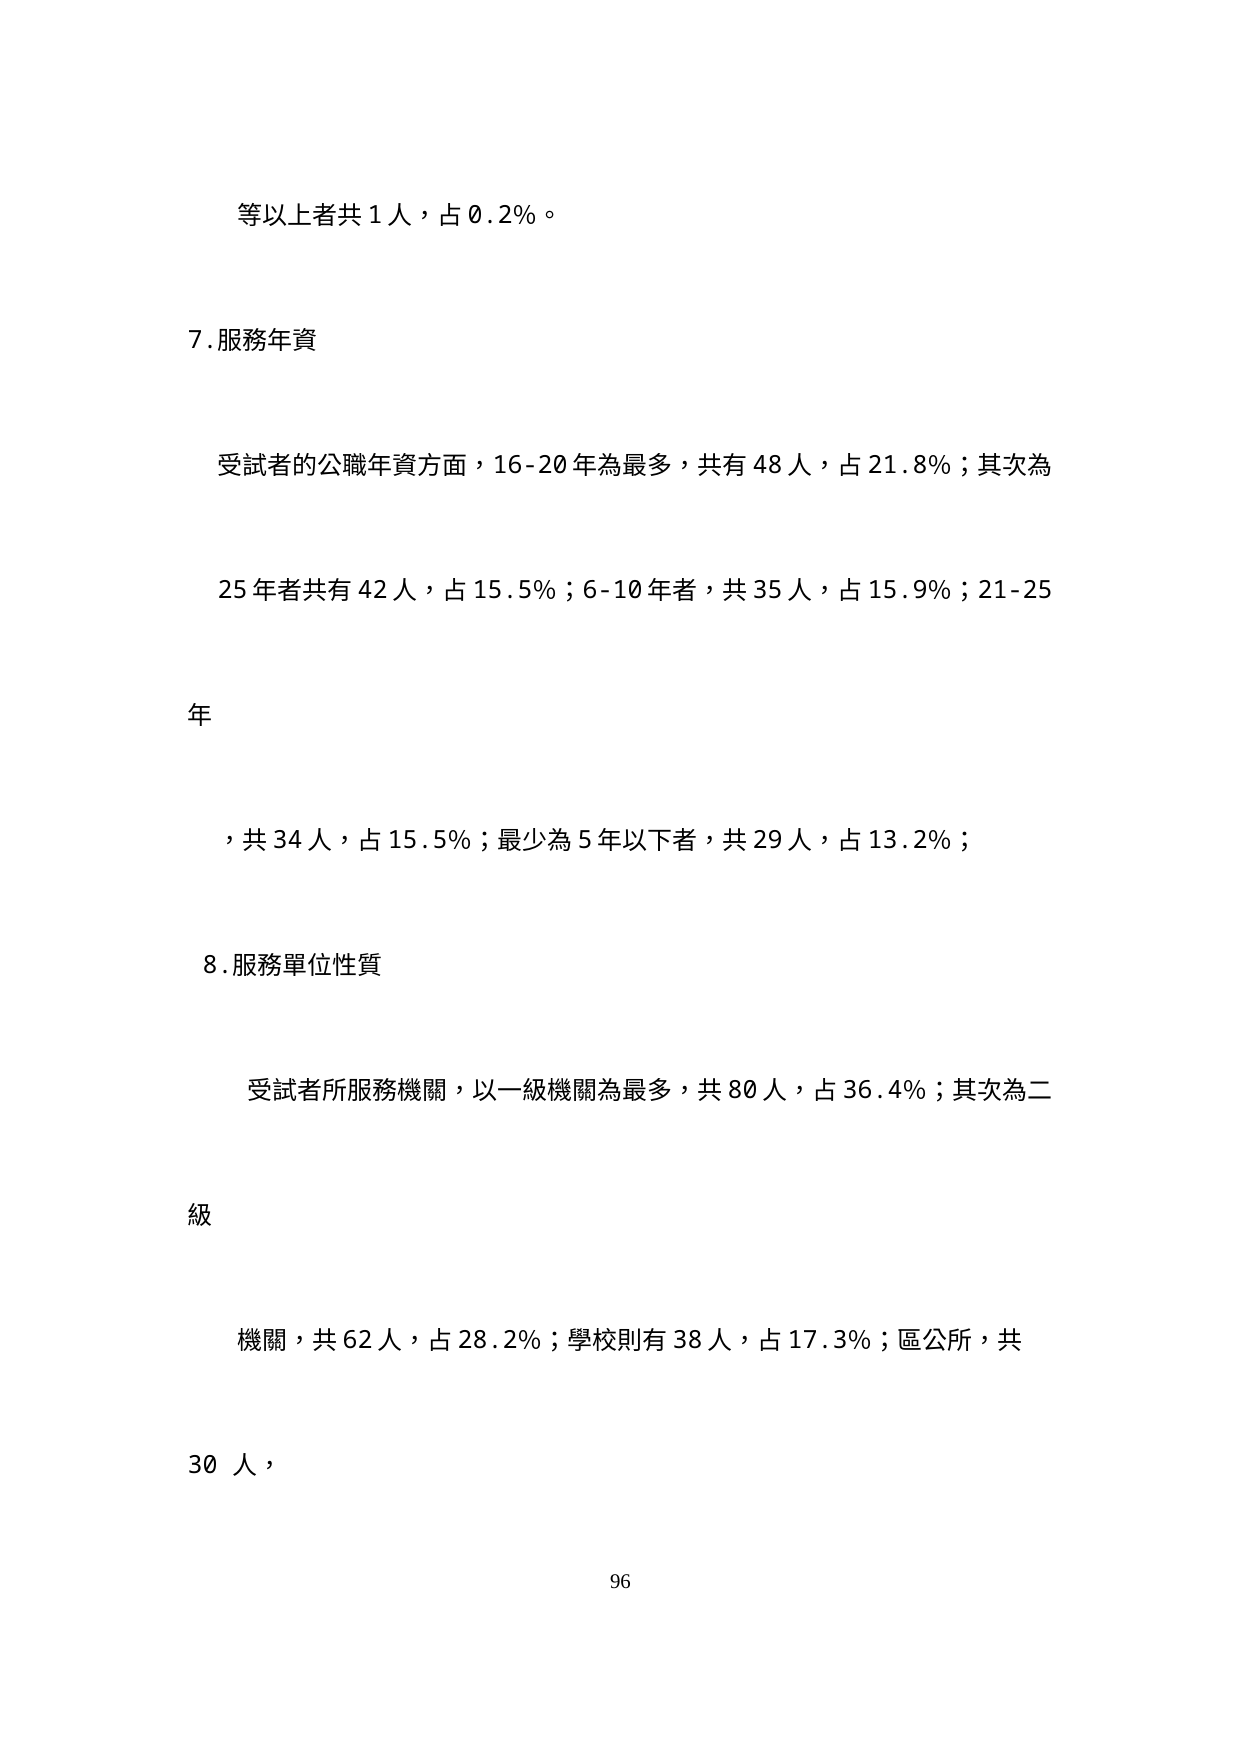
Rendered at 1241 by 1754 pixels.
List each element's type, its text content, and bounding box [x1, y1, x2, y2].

text 機關，共62人，占28.2％；學校則有38人，占17.3％；區公所，共30 人， [187, 1297, 1053, 1484]
text ，共34人，占15.5％；最少為5年以下者，共29人，占13.2％； [187, 797, 1053, 859]
text 等以上者共1人，占0.2％。 [187, 172, 1053, 234]
text 受試者所服務機關，以一級機關為最多，共80人，占36.4％；其次為二級 [187, 1047, 1053, 1234]
text 25年者共有42人，占15.5％；6-10年者，共35人，占15.9％；21-25年 [187, 547, 1053, 734]
text 7.服務年資 [187, 297, 1053, 359]
text 8.服務單位性質 [187, 922, 1053, 984]
text 受試者的公職年資方面，16-20年為最多，共有48人，占21.8％；其次為 [187, 422, 1053, 484]
